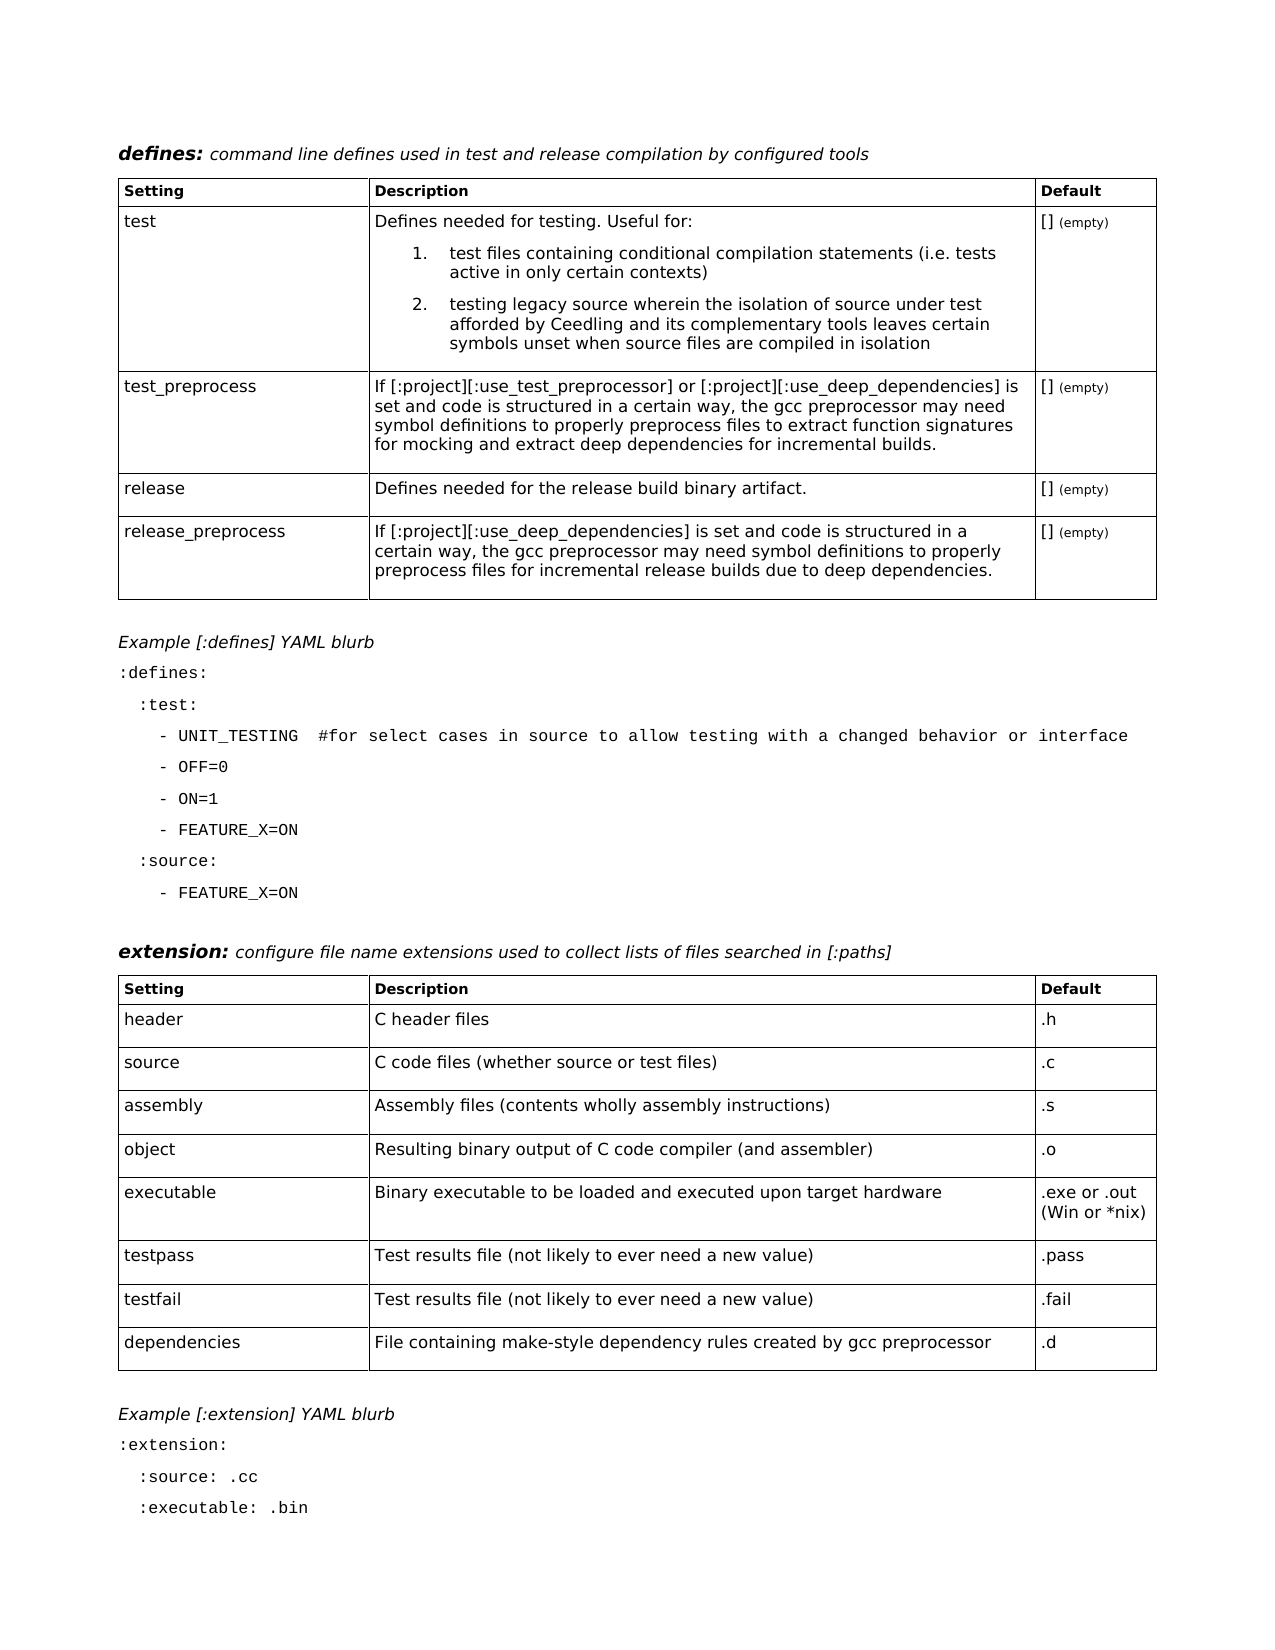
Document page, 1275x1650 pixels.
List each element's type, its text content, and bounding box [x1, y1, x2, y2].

table_cell .h [1036, 1005, 1156, 1047]
table_cell assembly [119, 1091, 368, 1134]
table_cell [] (empty) [1036, 207, 1156, 371]
table_header Default [1036, 179, 1156, 206]
table_cell object [119, 1135, 368, 1177]
table_cell header [119, 1005, 368, 1047]
table_cell [] (empty) [1036, 372, 1156, 473]
table_cell Defines needed for the release build binary artifact. [370, 474, 1035, 516]
subtitle defines: command line defines used in test and release compilation by configured tools [118, 143, 1157, 165]
table_cell testfail [119, 1285, 368, 1327]
table_cell release_preprocess [119, 517, 368, 599]
table_header Default [1036, 976, 1156, 1004]
table_cell Binary executable to be loaded and executed upon target hardware [370, 1178, 1035, 1240]
text Example [:extension] YAML blurb [118, 1405, 1157, 1424]
table_cell source [119, 1048, 368, 1090]
table_header Description [370, 976, 1035, 1004]
table_cell .pass [1036, 1241, 1156, 1284]
text :source: .cc [118, 1468, 1157, 1487]
table_cell testpass [119, 1241, 368, 1284]
table_cell test [119, 207, 368, 371]
table_cell C code files (whether source or test files) [370, 1048, 1035, 1090]
table_cell test_preprocess [119, 372, 368, 473]
table_cell Test results file (not likely to ever need a new value) [370, 1285, 1035, 1327]
text :defines: [118, 665, 1157, 684]
text - ON=1 [118, 790, 1157, 809]
table_cell Assembly files (contents wholly assembly instructions) [370, 1091, 1035, 1134]
table_cell File containing make-style dependency rules created by gcc preprocessor [370, 1328, 1035, 1370]
text - FEATURE_X=ON [118, 884, 1157, 903]
table_cell Resulting binary output of C code compiler (and assembler) [370, 1135, 1035, 1177]
text - OFF=0 [118, 759, 1157, 778]
subtitle extension: configure file name extensions used to collect lists of files searched in [:paths] [118, 941, 1157, 963]
table_cell .o [1036, 1135, 1156, 1177]
table_cell .d [1036, 1328, 1156, 1370]
table_cell .s [1036, 1091, 1156, 1134]
table_cell Defines needed for testing. Useful for: test files containing conditional compilation statements (i.e. tests active in only certain contexts) testing legacy source wherein the isolation of source under test afforded by Ceedling and its complementary tools leaves certain symbols unset when source files are compiled in isolation [370, 207, 1035, 371]
text Example [:defines] YAML blurb [118, 633, 1157, 652]
text - UNIT_TESTING #for select cases in source to allow testing with a changed behavior or interface [118, 728, 1157, 746]
table_cell .exe or .out (Win or *nix) [1036, 1178, 1156, 1240]
table_cell Test results file (not likely to ever need a new value) [370, 1241, 1035, 1284]
table_header Setting [119, 179, 368, 206]
table_cell dependencies [119, 1328, 368, 1370]
text :extension: [118, 1437, 1157, 1456]
table_cell .fail [1036, 1285, 1156, 1327]
text :source: [118, 853, 1157, 872]
text :test: [118, 696, 1157, 715]
text - FEATURE_X=ON [118, 822, 1157, 841]
table_cell C header files [370, 1005, 1035, 1047]
table_cell If [:project][:use_deep_dependencies] is set and code is structured in a certain way, the gcc preprocessor may need symbol definitions to properly preprocess files for incremental release builds due to deep dependencies. [370, 517, 1035, 599]
table_cell .c [1036, 1048, 1156, 1090]
text :executable: .bin [118, 1499, 1157, 1518]
table_cell [] (empty) [1036, 474, 1156, 516]
table_cell release [119, 474, 368, 516]
table_header Setting [119, 976, 368, 1004]
table_header Description [370, 179, 1035, 206]
table_cell If [:project][:use_test_preprocessor] or [:project][:use_deep_dependencies] is set and code is structured in a certain way, the gcc preprocessor may need symbol definitions to properly preprocess files to extract function signatures for mocking and extract deep dependencies for incremental builds. [370, 372, 1035, 473]
table_cell executable [119, 1178, 368, 1240]
table_cell [] (empty) [1036, 517, 1156, 599]
